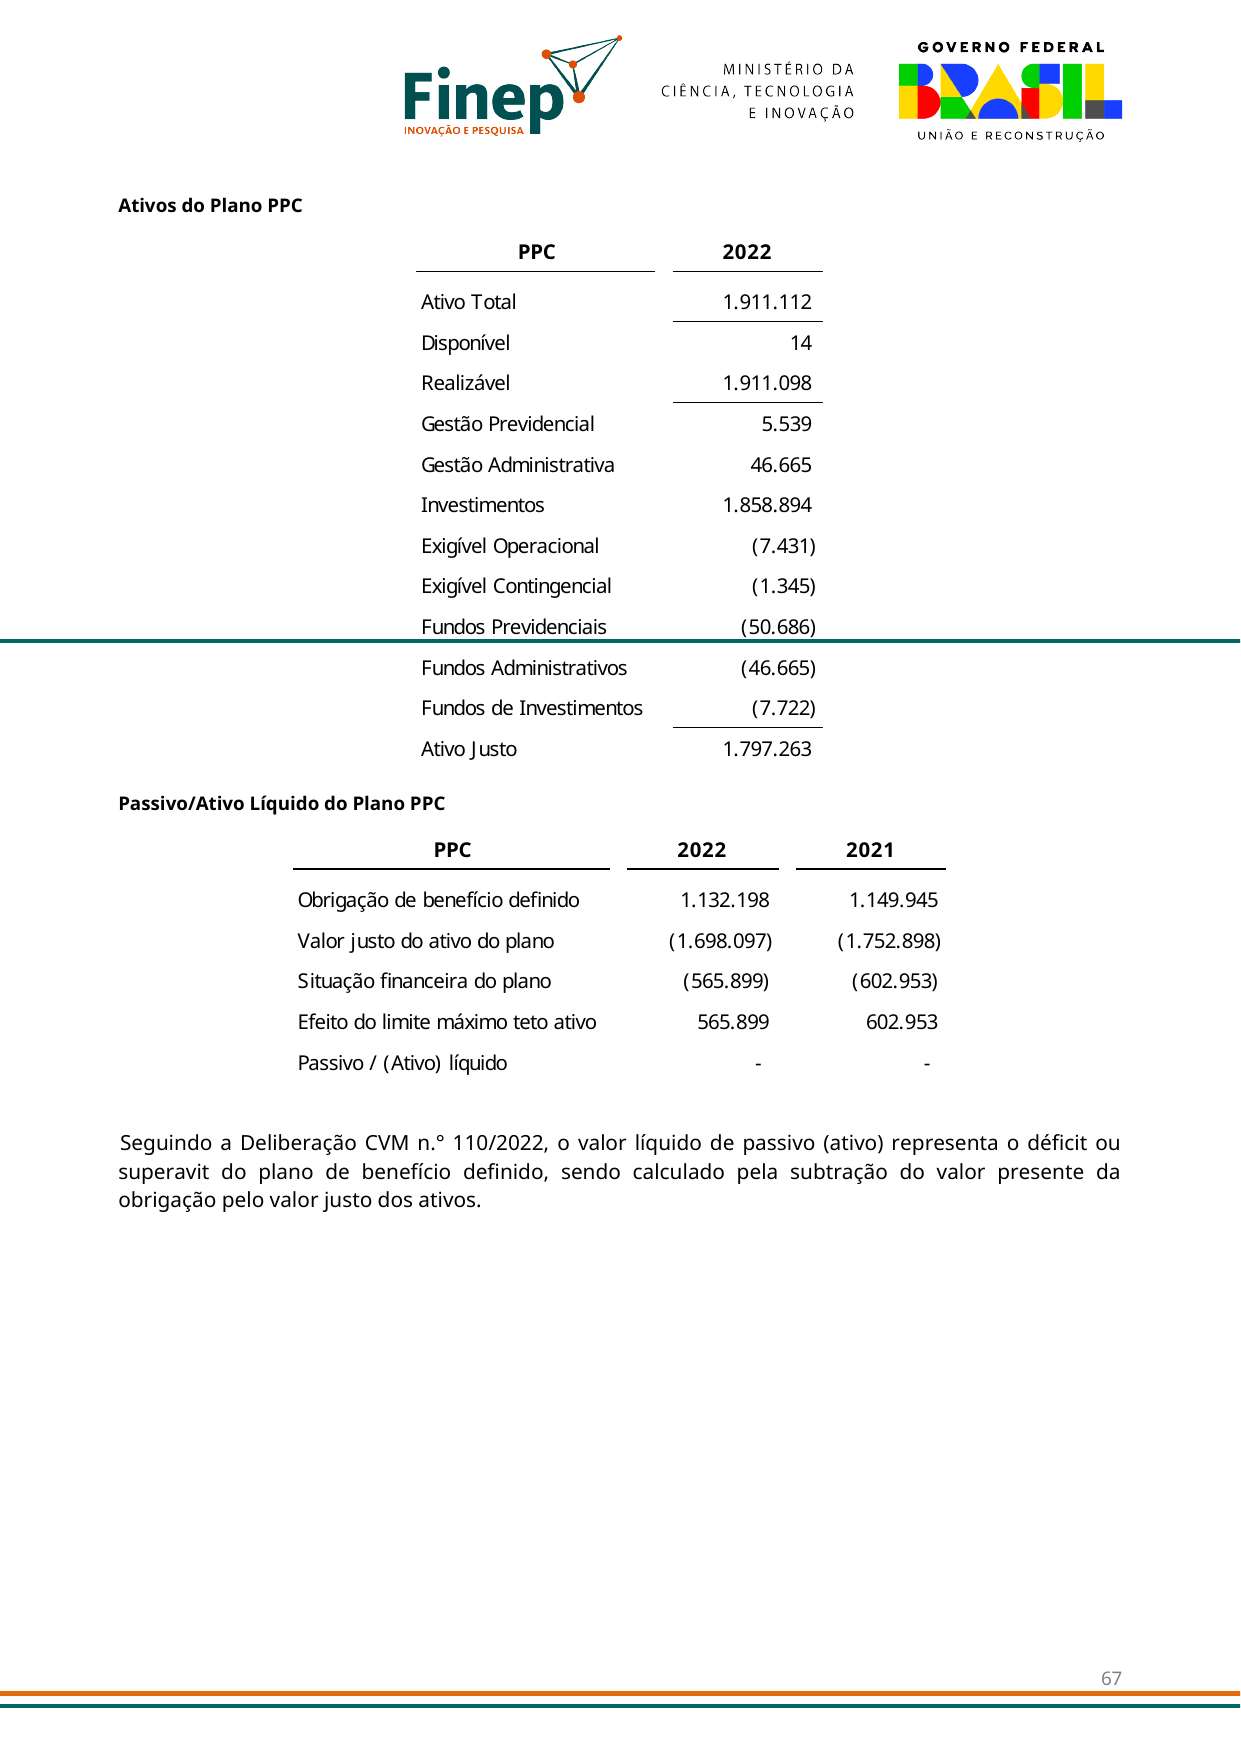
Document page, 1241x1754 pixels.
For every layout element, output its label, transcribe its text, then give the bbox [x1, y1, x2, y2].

text Seguindo a Deliberação CVM n.° 110/2022, o valor líquido de passivo (ativo) representa o déficit ou superavit do plano de benefício definido, sendo calculado pela subtração do valor presente da obrigação pelo valor justo dos ativos. [118, 1128, 1122, 1214]
subtitle Passivo/Ativo Líquido do Plano PPC [118, 790, 1122, 815]
picture [404, 35, 1123, 142]
subtitle Ativos do Plano PPC [118, 192, 1122, 217]
